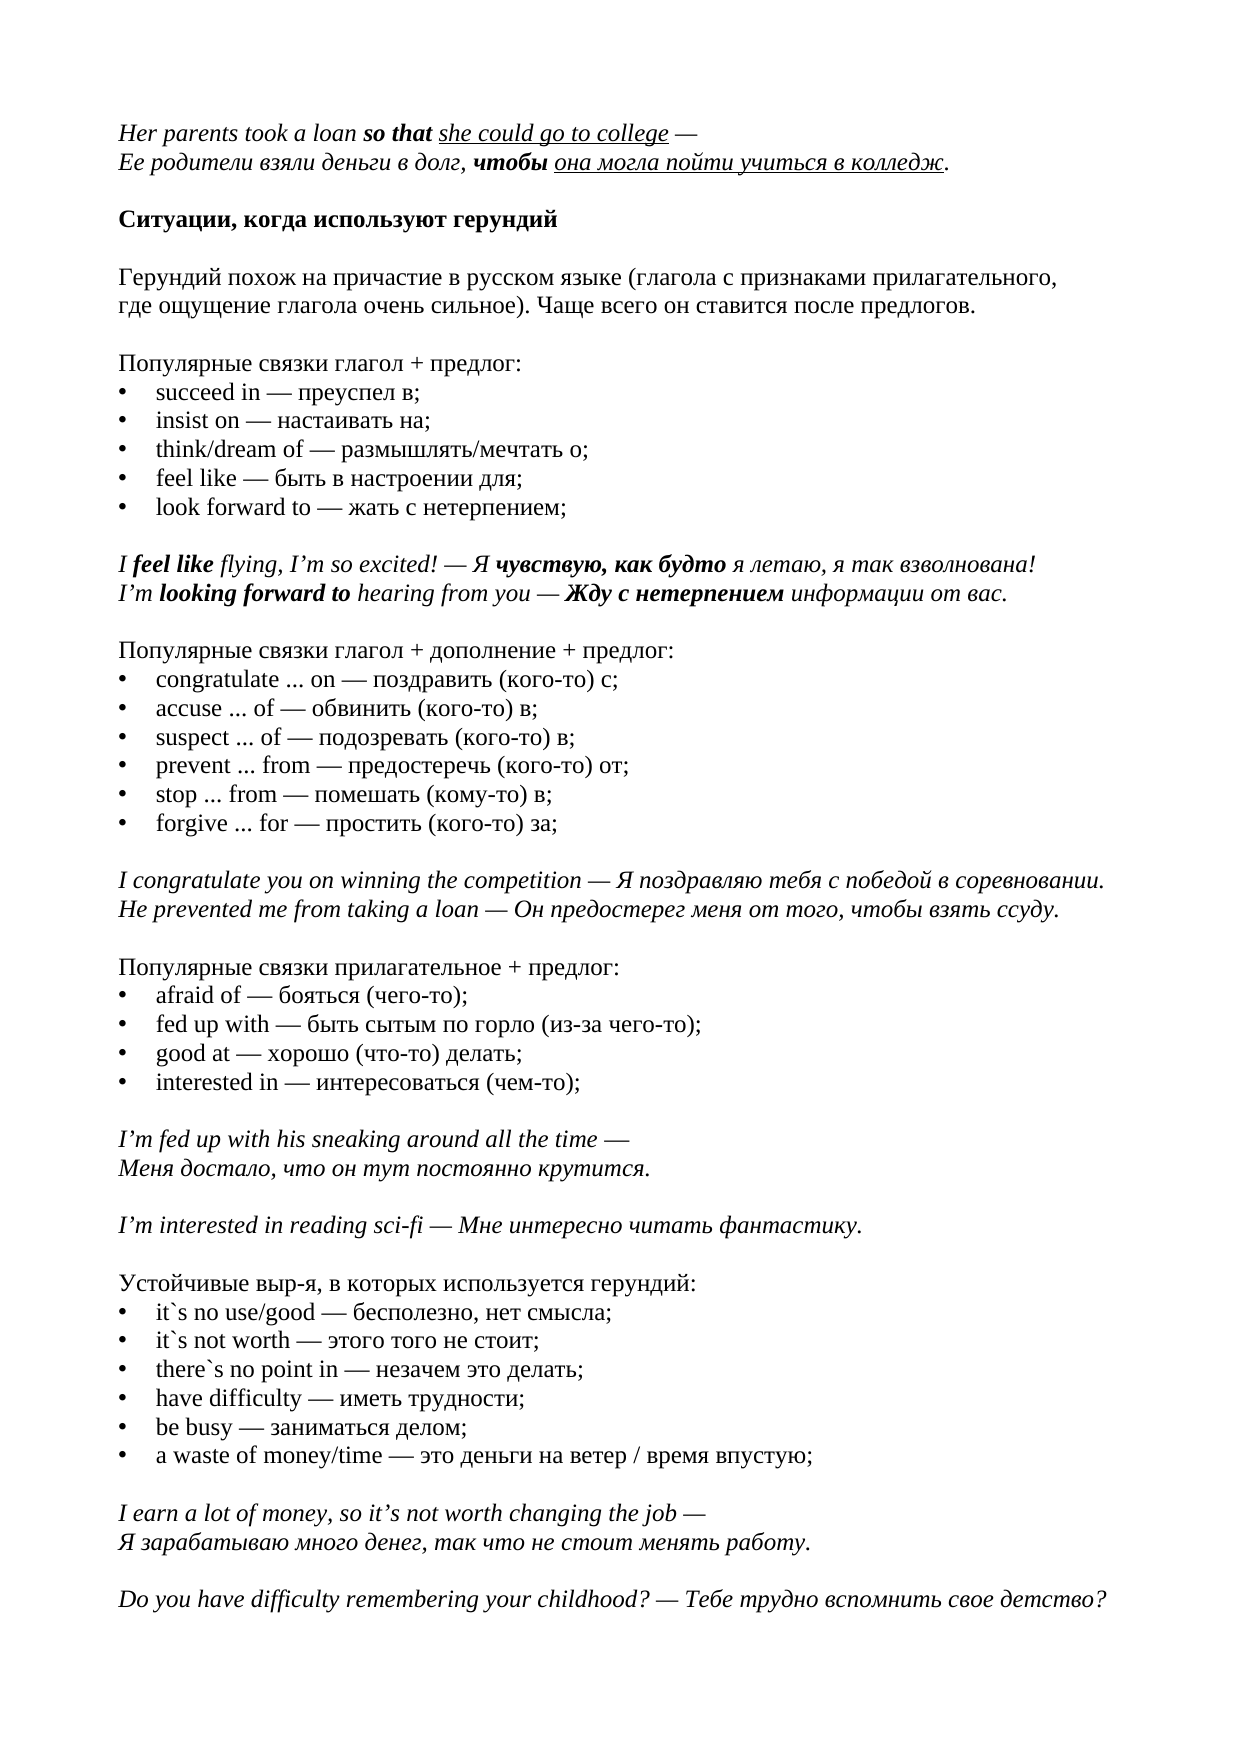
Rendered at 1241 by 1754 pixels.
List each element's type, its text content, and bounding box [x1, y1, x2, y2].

text Я зарабатываю много денег, так что не стоит менять работу. [118, 1527, 1122, 1556]
text Устойчивые выр-я, в которых используется герундий: [118, 1268, 1122, 1297]
list there`s no point in — незачем это делать; [118, 1354, 1122, 1383]
list it`s not worth — этого того не стоит; [118, 1326, 1122, 1354]
list feel like — быть в настроении для; [118, 463, 1122, 492]
list have difficulty — иметь трудности; [118, 1383, 1122, 1412]
list suspect ... of — подозревать (кого-то) в; [118, 722, 1122, 751]
list good at — хорошо (что-то) делать; [118, 1038, 1122, 1067]
text Популярные связки глагол + дополнение + предлог: [118, 636, 1122, 664]
list stop ... from — помешать (кому-то) в; [118, 779, 1122, 808]
list forgive ... for — простить (кого-то) за; [118, 808, 1122, 837]
text Do you have difficulty remembering your childhood? — Тебе трудно вспомнить свое детство? [118, 1584, 1122, 1613]
list it`s no use/good — бесполезно, нет смысла; [118, 1297, 1122, 1326]
list afraid of — бояться (чего-то); [118, 981, 1122, 1009]
list accuse ... of — обвинить (кого-то) в; [118, 693, 1122, 722]
list congratulate ... on — поздравить (кого-то) с; [118, 664, 1122, 693]
text Герундий похож на причастие в русском языке (глагола с признаками прилагательного, [118, 262, 1122, 291]
text Меня достало, что он тут постоянно крутится. [118, 1153, 1122, 1182]
list look forward to — жать с нетерпением; [118, 492, 1122, 521]
list succeed in — преуспел в; [118, 377, 1122, 406]
text I feel like flying, I’m so excited! — Я чувствую, как будто я летаю, я так взволнована! [118, 549, 1122, 578]
text Ситуации, когда используют герундий [118, 204, 1122, 233]
text где ощущение глагола очень сильное). Чаще всего он ставится после предлогов. [118, 291, 1122, 319]
text I’m interested in reading sci-fi — Мне интересно читать фантастику. [118, 1211, 1122, 1239]
list be busy — заниматься делом; [118, 1412, 1122, 1441]
text I’m fed up with his sneaking around all the time — [118, 1124, 1122, 1153]
text Ее родители взяли деньги в долг, чтобы она могла пойти учиться в колледж. [118, 147, 1122, 176]
list prevent ... from — предостеречь (кого-то) от; [118, 751, 1122, 779]
list think/dream of — размышлять/мечтать о; [118, 434, 1122, 463]
text Популярные связки прилагательное + предлог: [118, 952, 1122, 981]
list interested in — интересоваться (чем-то); [118, 1067, 1122, 1096]
text I earn a lot of money, so it’s not worth changing the job — [118, 1498, 1122, 1527]
list fed up with — быть сытым по горло (из-за чего-то); [118, 1009, 1122, 1038]
text I congratulate you on winning the competition — Я поздравляю тебя с победой в соревновании. [118, 866, 1122, 894]
text I’m looking forward to hearing from you — Жду с нетерпением информации от вас. [118, 578, 1122, 607]
text Популярные связки глагол + предлог: [118, 348, 1122, 377]
text Her parents took a loan so that she could go to college — [118, 118, 1122, 147]
list a waste of money/time — это деньги на ветер / время впустую; [118, 1441, 1122, 1469]
text He prevented me from taking a loan — Он предостерег меня от того, чтобы взять ссуду. [118, 894, 1122, 923]
list insist on — настаивать на; [118, 406, 1122, 434]
